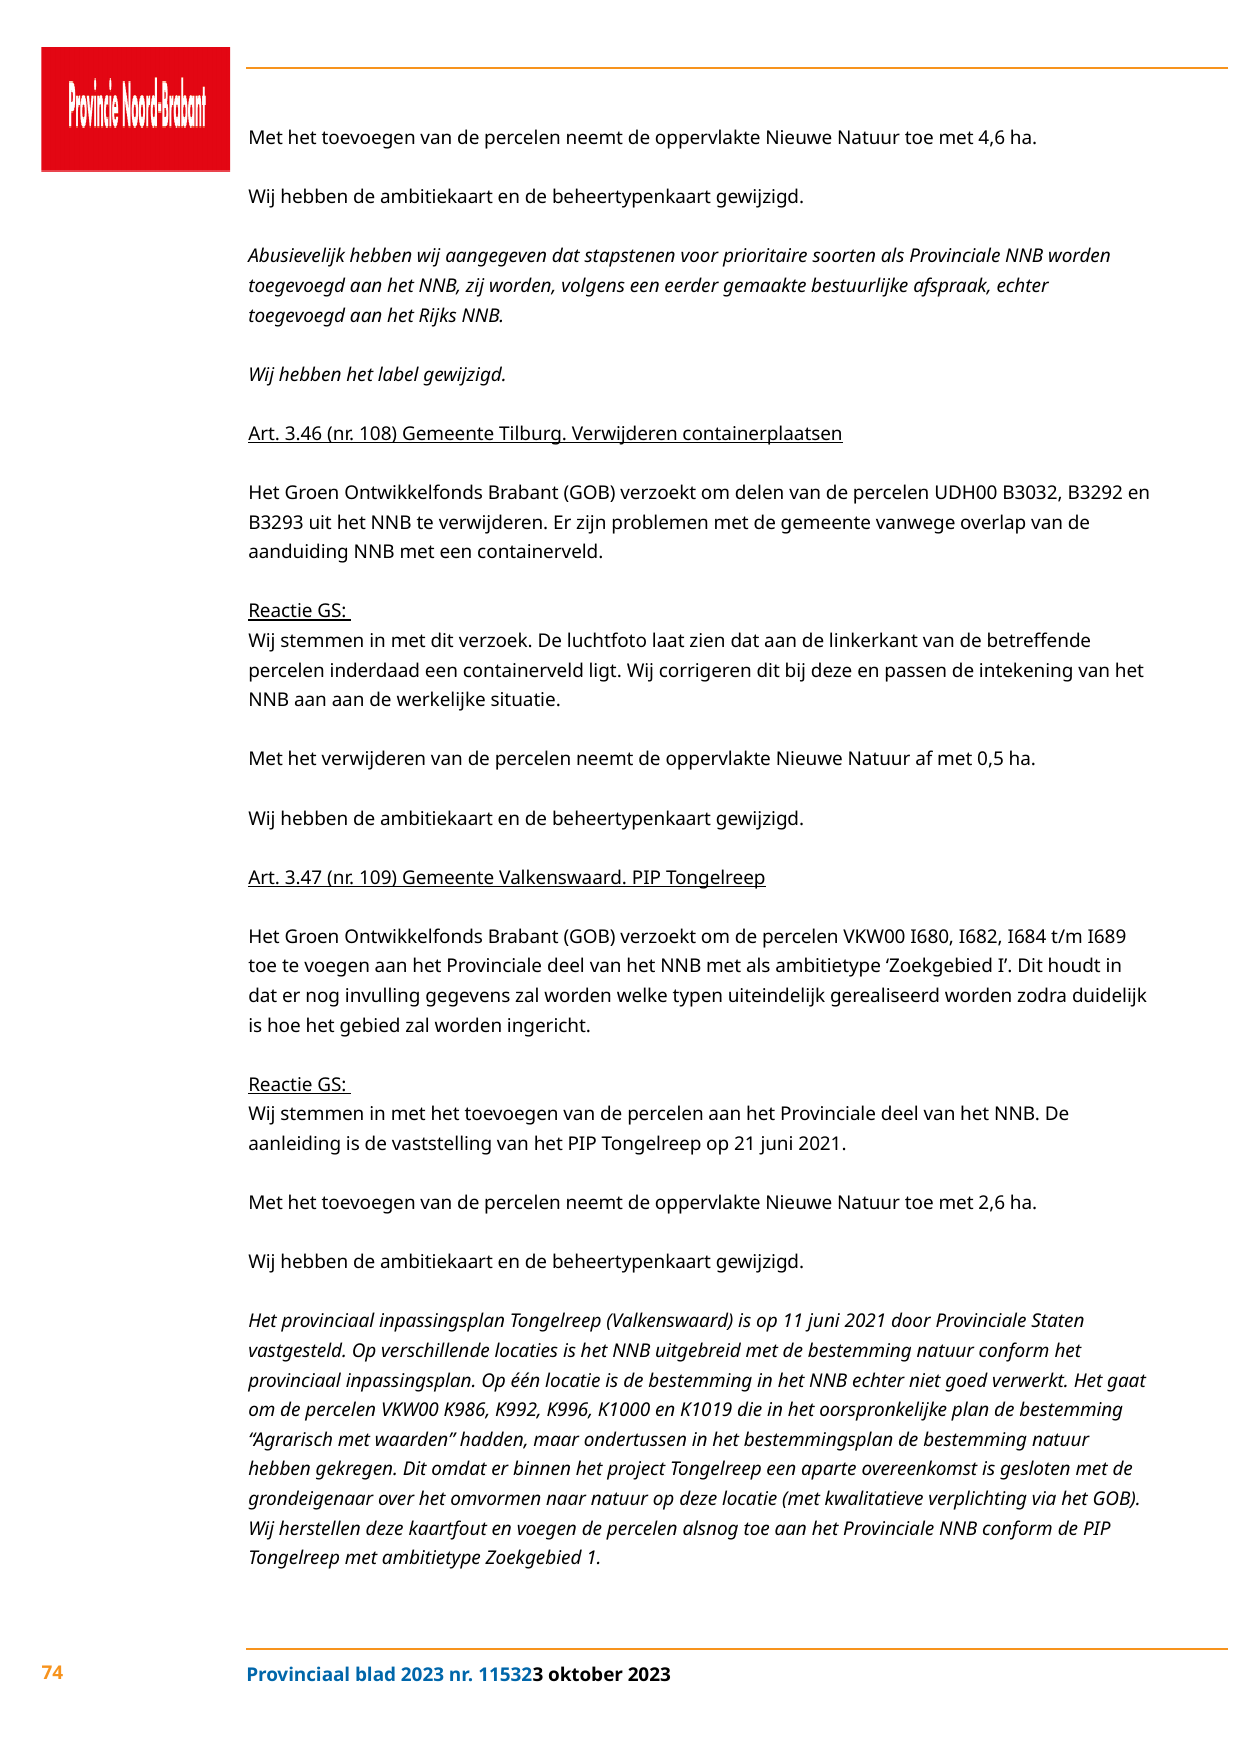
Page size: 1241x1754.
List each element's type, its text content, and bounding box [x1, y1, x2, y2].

text Abusievelijk hebben wij aangegeven dat stapstenen voor prioritaire soorten als Provinciale NNB worden toegevoegd aan het NNB, zij worden, volgens een eerder gemaakte bestuurlijke afspraak, echter toegevoegd aan het Rijks NNB. [248, 243, 1152, 328]
text Wij hebben de ambitiekaart en de beheertypenkaart gewijzigd. [248, 183, 1152, 209]
text Het Groen Ontwikkelfonds Brabant (GOB) verzoekt om de percelen VKW00 I680, I682, I684 t/m I689 toe te voegen aan het Provinciale deel van het NNB met als ambitietype ‘Zoekgebied I’. Dit houdt in dat er nog invulling gegevens zal worden welke typen uiteindelijk gerealiseerd worden zodra duidelijk is hoe het gebied zal worden ingericht. [248, 923, 1152, 1038]
text Met het toevoegen van de percelen neemt de oppervlakte Nieuwe Natuur toe met 2,6 ha. [248, 1189, 1152, 1215]
text Wij hebben de ambitiekaart en de beheertypenkaart gewijzigd. [248, 1248, 1152, 1274]
text Reactie GS: [248, 598, 1152, 623]
text Het Groen Ontwikkelfonds Brabant (GOB) verzoekt om delen van de percelen UDH00 B3032, B3292 en B3293 uit het NNB te verwijderen. Er zijn problemen met de gemeente vanwege overlap van de aanduiding NNB met een containerveld. [248, 479, 1152, 564]
text Art. 3.47 (nr. 109) Gemeente Valkenswaard. PIP Tongelreep [248, 864, 1152, 890]
text Wij stemmen in met het toevoegen van de percelen aan het Provinciale deel van het NNB. De aanleiding is de vaststelling van het PIP Tongelreep op 21 juni 2021. [248, 1101, 1152, 1156]
text Met het verwijderen van de percelen neemt de oppervlakte Nieuwe Natuur af met 0,5 ha. [248, 746, 1152, 771]
text Wij hebben het label gewijzigd. [248, 361, 1152, 387]
picture [41, 47, 231, 172]
text Het provinciaal inpassingsplan Tongelreep (Valkenswaard) is op 11 juni 2021 door Provinciale Staten vastgesteld. Op verschillende locaties is het NNB uitgebreid met de bestemming natuur conform het provinciaal inpassingsplan. Op één locatie is de bestemming in het NNB echter niet goed verwerkt. Het gaat om de percelen VKW00 K986, K992, K996, K1000 en K1019 die in het oorspronkelijke plan de bestemming “Agrarisch met waarden” hadden, maar ondertussen in het bestemmingsplan de bestemming natuur hebben gekregen. Dit omdat er binnen het project Tongelreep een aparte overeenkomst is gesloten met de grondeigenaar over het omvormen naar natuur op deze locatie (met kwalitatieve verplichting via het GOB). Wij herstellen deze kaartfout en voegen de percelen alsnog toe aan het Provinciale NNB conform de PIP Tongelreep met ambitietype Zoekgebied 1. [248, 1308, 1152, 1570]
text Wij stemmen in met dit verzoek. De luchtfoto laat zien dat aan de linkerkant van de betreffende percelen inderdaad een containerveld ligt. Wij corrigeren dit bij deze en passen de intekening van het NNB aan aan de werkelijke situatie. [248, 627, 1152, 712]
text Met het toevoegen van de percelen neemt de oppervlakte Nieuwe Natuur toe met 4,6 ha. [248, 124, 1152, 150]
text Wij hebben de ambitiekaart en de beheertypenkaart gewijzigd. [248, 805, 1152, 831]
text Art. 3.46 (nr. 108) Gemeente Tilburg. Verwijderen containerplaatsen [248, 420, 1152, 446]
text Reactie GS: [248, 1071, 1152, 1097]
